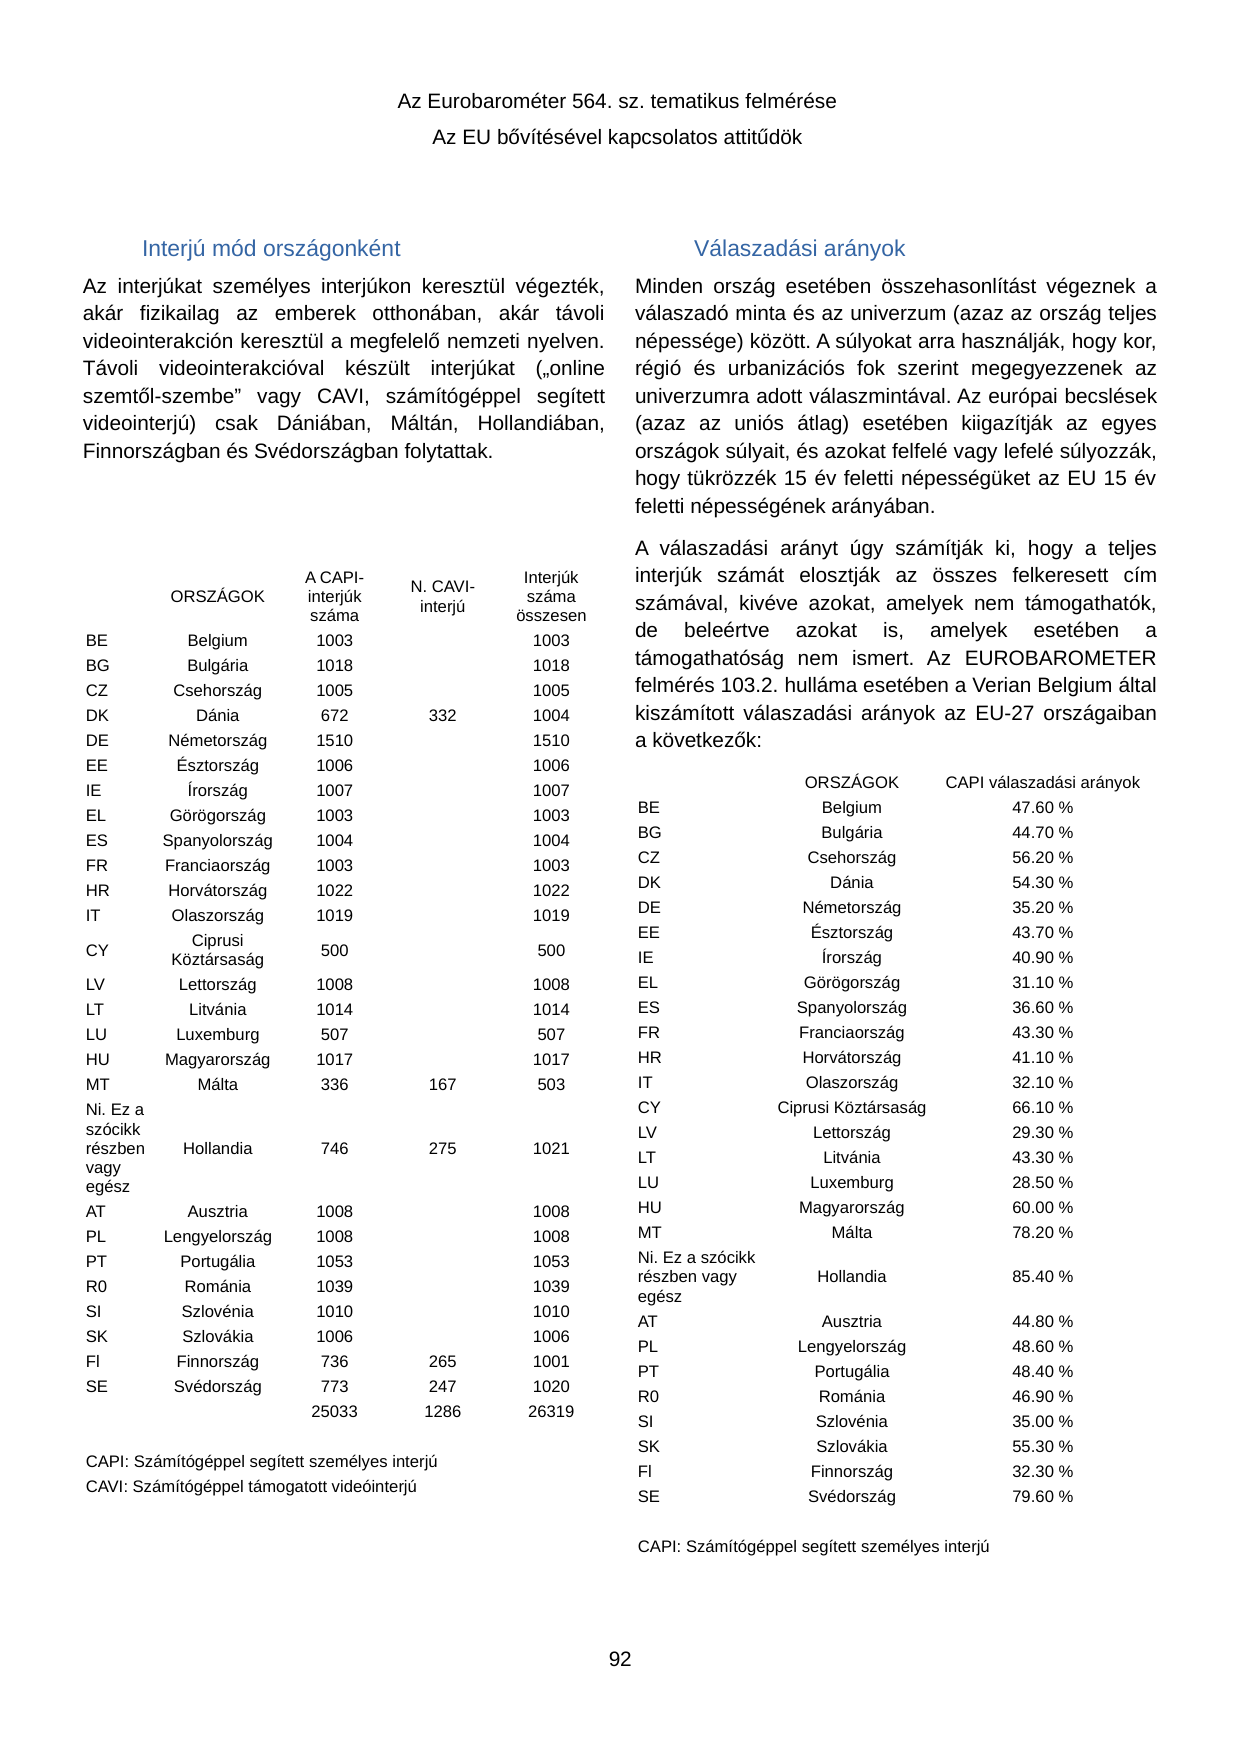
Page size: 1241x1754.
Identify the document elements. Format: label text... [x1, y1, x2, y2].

table_cell LT [635, 1145, 773, 1170]
table_cell [389, 678, 497, 703]
table_cell 1286 [389, 1399, 497, 1424]
table_cell 1007 [497, 778, 605, 803]
table_cell 1008 [497, 1224, 605, 1249]
text A válaszadási arányt úgy számítják ki, hogy a teljes interjúk számát elosztják az összes felkeresett cím számával, kivéve azokat, amelyek nem támogathatók, de beleértve azokat is, amelyek esetében a támogathatóság nem ismert. Az EUROBAROMETER felmérés 103.2. hulláma esetében a Verian Belgium által kiszámított válaszadási arányok az EU-27 országaiban a következők: [635, 536, 1157, 752]
table_cell 1006 [280, 753, 388, 778]
table_cell Ausztria [155, 1199, 280, 1224]
table_cell 1010 [280, 1299, 388, 1324]
table_cell Szlovénia [774, 1409, 930, 1433]
text Minden ország esetében összehasonlítást végeznek a válaszadó minta és az univerzum (azaz az ország teljes népessége) között. A súlyokat arra használják, hogy kor, régió és urbanizációs fok szerint megegyezzenek az univerzumra adott válaszmintával. Az európai becslések (azaz az uniós átlag) esetében kiigazítják az egyes országok súlyait, és azokat felfelé vagy lefelé súlyozzák, hogy tükrözzék 15 év feletti népességüket az EU 15 év feletti népességének arányában. [635, 273, 1157, 517]
table_cell 1008 [280, 1199, 388, 1224]
table_cell IE [635, 945, 773, 970]
table_cell ES [83, 828, 155, 853]
table_cell Lengyelország [155, 1224, 280, 1249]
table_cell 44,80 % [930, 1309, 1155, 1333]
table_cell Fl [83, 1349, 155, 1374]
table_cell [389, 828, 497, 853]
table_cell 1022 [280, 878, 388, 903]
table_cell Ni. Ez a szócikk részben vagy egész [635, 1245, 773, 1308]
table_cell Spanyolország [774, 995, 930, 1020]
table_cell 1005 [280, 678, 388, 703]
table_header CAPI válaszadási arányok [930, 770, 1155, 795]
table_header A CAPI-interjúk száma [280, 565, 388, 628]
table_cell Észtország [155, 753, 280, 778]
table_cell CAPI: Számítógéppel segített személyes interjú [635, 1534, 1155, 1558]
table_cell Lengyelország [774, 1334, 930, 1358]
table_cell 48,40 % [930, 1359, 1155, 1383]
table_cell 79,60 % [930, 1484, 1155, 1508]
table_cell 1001 [497, 1349, 605, 1374]
table_cell Észtország [774, 920, 930, 945]
table_cell Ciprusi Köztársaság [774, 1095, 930, 1120]
table_cell [389, 928, 497, 972]
table_cell 1014 [497, 997, 605, 1022]
table_cell [389, 1249, 497, 1274]
table_cell 47,60 % [930, 795, 1155, 820]
table_cell [389, 628, 497, 653]
table_cell 32,10 % [930, 1070, 1155, 1095]
table_cell Lettország [155, 972, 280, 997]
table_cell [389, 803, 497, 828]
table_cell 1510 [280, 728, 388, 753]
table_cell 773 [280, 1374, 388, 1399]
table_cell [635, 1509, 773, 1533]
text Az interjúkat személyes interjúkon keresztül végezték, akár fizikailag az emberek otthonában, akár távoli videointerakción keresztül a megfelelő nemzeti nyelven. Távoli videointerakcióval készült interjúkat („online szemtől-szembe” vagy CAVI, számítógéppel segített videointerjú) csak Dániában, Máltán, Hollandiában, Finnországban és Svédországban folytattak. [83, 273, 605, 462]
table_cell 32,30 % [930, 1459, 1155, 1483]
table_cell 1008 [280, 1224, 388, 1249]
table_cell 1017 [497, 1047, 605, 1072]
table_header N. CAVI-interjú [389, 565, 497, 628]
table_cell 1005 [497, 678, 605, 703]
table_cell FR [83, 853, 155, 878]
table_cell Finnország [155, 1349, 280, 1374]
table_cell 1039 [280, 1274, 388, 1299]
table_cell Görögország [774, 970, 930, 995]
table_cell SI [635, 1409, 773, 1433]
table_header [83, 565, 155, 628]
table_cell SI [83, 1299, 155, 1324]
table_cell Szlovénia [155, 1299, 280, 1324]
table_cell Fl [635, 1459, 773, 1483]
table_cell DK [83, 703, 155, 728]
table_cell MT [635, 1220, 773, 1245]
table_cell Csehország [774, 845, 930, 870]
table_cell Bulgária [774, 820, 930, 845]
table_cell 43,70 % [930, 920, 1155, 945]
table_cell 1004 [280, 828, 388, 853]
table_cell Magyarország [774, 1195, 930, 1220]
table_cell 1019 [280, 903, 388, 928]
table_cell 1022 [497, 878, 605, 903]
table_cell Írország [155, 778, 280, 803]
table_cell Olaszország [155, 903, 280, 928]
table_cell 1018 [497, 653, 605, 678]
table_cell [389, 1424, 497, 1449]
table_cell 1008 [497, 972, 605, 997]
table_cell EL [635, 970, 773, 995]
table_cell EE [635, 920, 773, 945]
table_cell [389, 1299, 497, 1324]
table_cell [389, 1199, 497, 1224]
table_cell [83, 1424, 155, 1449]
table_cell 44,70 % [930, 820, 1155, 845]
table_header [635, 770, 773, 795]
table_cell 35,00 % [930, 1409, 1155, 1433]
table_cell 736 [280, 1349, 388, 1374]
table_cell SE [635, 1484, 773, 1508]
table_cell Írország [774, 945, 930, 970]
table_cell PL [83, 1224, 155, 1249]
table_cell 1017 [280, 1047, 388, 1072]
table_cell LV [83, 972, 155, 997]
table_cell 36,60 % [930, 995, 1155, 1020]
table_cell Ni. Ez a szócikk részben vagy egész [83, 1097, 155, 1199]
table_cell EL [83, 803, 155, 828]
table_cell Dánia [774, 870, 930, 895]
table_cell Románia [774, 1384, 930, 1408]
table_cell PL [635, 1334, 773, 1358]
table_cell LT [83, 997, 155, 1022]
table_cell Luxemburg [774, 1170, 930, 1195]
table_cell 1006 [497, 1324, 605, 1349]
table_cell BE [635, 795, 773, 820]
table_cell 275 [389, 1097, 497, 1199]
table_cell MT [83, 1072, 155, 1097]
table_cell HU [83, 1047, 155, 1072]
table_cell 1510 [497, 728, 605, 753]
table_cell SK [83, 1324, 155, 1349]
table_cell [774, 1509, 930, 1533]
table_header ORSZÁGOK [774, 770, 930, 795]
table_cell 1003 [280, 628, 388, 653]
table_cell 1004 [497, 828, 605, 853]
table_cell 167 [389, 1072, 497, 1097]
table_cell Németország [774, 895, 930, 920]
table_cell 332 [389, 703, 497, 728]
table_cell 507 [280, 1022, 388, 1047]
table_cell EE [83, 753, 155, 778]
table_cell CZ [83, 678, 155, 703]
table_cell [155, 1424, 280, 1449]
table_cell Svédország [155, 1374, 280, 1399]
table_cell [389, 1324, 497, 1349]
table_cell [389, 1274, 497, 1299]
table_cell Hollandia [774, 1245, 930, 1308]
table_cell Szlovákia [774, 1434, 930, 1458]
table_cell Luxemburg [155, 1022, 280, 1047]
table_cell 1008 [497, 1199, 605, 1224]
table_cell 29,30 % [930, 1120, 1155, 1145]
table_cell 265 [389, 1349, 497, 1374]
table_cell DK [635, 870, 773, 895]
table_cell [389, 1224, 497, 1249]
table_cell 78,20 % [930, 1220, 1155, 1245]
table_cell LU [83, 1022, 155, 1047]
table_cell [389, 997, 497, 1022]
table_cell 247 [389, 1374, 497, 1399]
table_cell 1021 [497, 1097, 605, 1199]
table_cell 41,10 % [930, 1045, 1155, 1070]
table_cell Hollandia [155, 1097, 280, 1199]
table_cell LU [635, 1170, 773, 1195]
table_cell [389, 972, 497, 997]
table_cell Szlovákia [155, 1324, 280, 1349]
table_cell 66,10 % [930, 1095, 1155, 1120]
table_cell 1003 [497, 803, 605, 828]
table_cell 35,20 % [930, 895, 1155, 920]
table_cell 55,30 % [930, 1434, 1155, 1458]
table_cell [497, 1424, 605, 1449]
table_cell Belgium [774, 795, 930, 820]
table_cell Svédország [774, 1484, 930, 1508]
table_cell 1003 [497, 628, 605, 653]
table_cell 43,30 % [930, 1145, 1155, 1170]
table_cell Spanyolország [155, 828, 280, 853]
table_cell Litvánia [774, 1145, 930, 1170]
table_cell 1010 [497, 1299, 605, 1324]
table_cell Németország [155, 728, 280, 753]
subtitle Válaszadási arányok [694, 234, 1157, 261]
table_cell Portugália [155, 1249, 280, 1274]
table_cell SE [83, 1374, 155, 1399]
table_cell Portugália [774, 1359, 930, 1383]
table_cell [389, 878, 497, 903]
table_cell 1053 [497, 1249, 605, 1274]
table_cell IE [83, 778, 155, 803]
table_header Interjúk száma összesen [497, 565, 605, 628]
table_cell Bulgária [155, 653, 280, 678]
table_cell 1019 [497, 903, 605, 928]
table_cell 1003 [280, 853, 388, 878]
table_cell 1008 [280, 972, 388, 997]
table_cell 60,00 % [930, 1195, 1155, 1220]
table_cell 746 [280, 1097, 388, 1199]
table_cell AT [83, 1199, 155, 1224]
table_cell [389, 903, 497, 928]
table_cell ES [635, 995, 773, 1020]
table_header ORSZÁGOK [155, 565, 280, 628]
table_cell 1053 [280, 1249, 388, 1274]
table_cell [389, 778, 497, 803]
table_cell 25033 [280, 1399, 388, 1424]
table_cell 46,90 % [930, 1384, 1155, 1408]
table_cell 1006 [497, 753, 605, 778]
table_cell [389, 1047, 497, 1072]
table_cell CY [83, 928, 155, 972]
table_cell R0 [635, 1384, 773, 1408]
table_cell [930, 1509, 1155, 1533]
table_cell 43,30 % [930, 1020, 1155, 1045]
table_cell [155, 1399, 280, 1424]
subtitle Interjú mód országonként [142, 234, 605, 261]
table_cell 503 [497, 1072, 605, 1097]
table_cell [83, 1399, 155, 1424]
table_cell [389, 653, 497, 678]
table_cell 1006 [280, 1324, 388, 1349]
table_cell Finnország [774, 1459, 930, 1483]
table_cell FR [635, 1020, 773, 1045]
table_cell AT [635, 1309, 773, 1333]
table_cell BG [635, 820, 773, 845]
table_cell Litvánia [155, 997, 280, 1022]
table_cell [389, 1022, 497, 1047]
table_cell 85,40 % [930, 1245, 1155, 1308]
table_cell Ausztria [774, 1309, 930, 1333]
table_cell 1014 [280, 997, 388, 1022]
table_cell HR [83, 878, 155, 903]
table_cell 500 [497, 928, 605, 972]
table_cell [389, 753, 497, 778]
table_cell Franciaország [774, 1020, 930, 1045]
table_cell 1003 [497, 853, 605, 878]
table_cell HR [635, 1045, 773, 1070]
table_cell Csehország [155, 678, 280, 703]
table_cell 1003 [280, 803, 388, 828]
table_cell 500 [280, 928, 388, 972]
table_cell Olaszország [774, 1070, 930, 1095]
table_cell DE [83, 728, 155, 753]
table_cell 28,50 % [930, 1170, 1155, 1195]
table_cell Magyarország [155, 1047, 280, 1072]
table_cell R0 [83, 1274, 155, 1299]
table_cell 48,60 % [930, 1334, 1155, 1358]
table_cell DE [635, 895, 773, 920]
table_cell 672 [280, 703, 388, 728]
table_cell Görögország [155, 803, 280, 828]
table_cell BG [83, 653, 155, 678]
table_cell 1018 [280, 653, 388, 678]
table_cell 1039 [497, 1274, 605, 1299]
table_cell LV [635, 1120, 773, 1145]
table_cell 507 [497, 1022, 605, 1047]
table_cell 1004 [497, 703, 605, 728]
table_cell Ciprusi Köztársaság [155, 928, 280, 972]
table_cell HU [635, 1195, 773, 1220]
table_cell Románia [155, 1274, 280, 1299]
table_cell Málta [774, 1220, 930, 1245]
table_cell 1007 [280, 778, 388, 803]
table_cell CZ [635, 845, 773, 870]
table_cell CAVI: Számítógéppel támogatott videóinterjú [83, 1474, 605, 1499]
table_cell IT [83, 903, 155, 928]
table_cell Horvátország [155, 878, 280, 903]
table_cell 1020 [497, 1374, 605, 1399]
table_cell Horvátország [774, 1045, 930, 1070]
table_cell Dánia [155, 703, 280, 728]
table_cell IT [635, 1070, 773, 1095]
table_cell [389, 853, 497, 878]
table_cell 40,90 % [930, 945, 1155, 970]
table_cell SK [635, 1434, 773, 1458]
table_cell Málta [155, 1072, 280, 1097]
table_cell CAPI: Számítógéppel segített személyes interjú [83, 1449, 605, 1474]
table_cell 26319 [497, 1399, 605, 1424]
table_cell Belgium [155, 628, 280, 653]
table_cell PT [635, 1359, 773, 1383]
table_cell Franciaország [155, 853, 280, 878]
table_cell Lettország [774, 1120, 930, 1145]
table_cell 56,20 % [930, 845, 1155, 870]
table_cell [280, 1424, 388, 1449]
table_cell BE [83, 628, 155, 653]
table_cell PT [83, 1249, 155, 1274]
table_cell CY [635, 1095, 773, 1120]
table_cell 54,30 % [930, 870, 1155, 895]
table_cell [389, 728, 497, 753]
table_cell 336 [280, 1072, 388, 1097]
table_cell 31,10 % [930, 970, 1155, 995]
